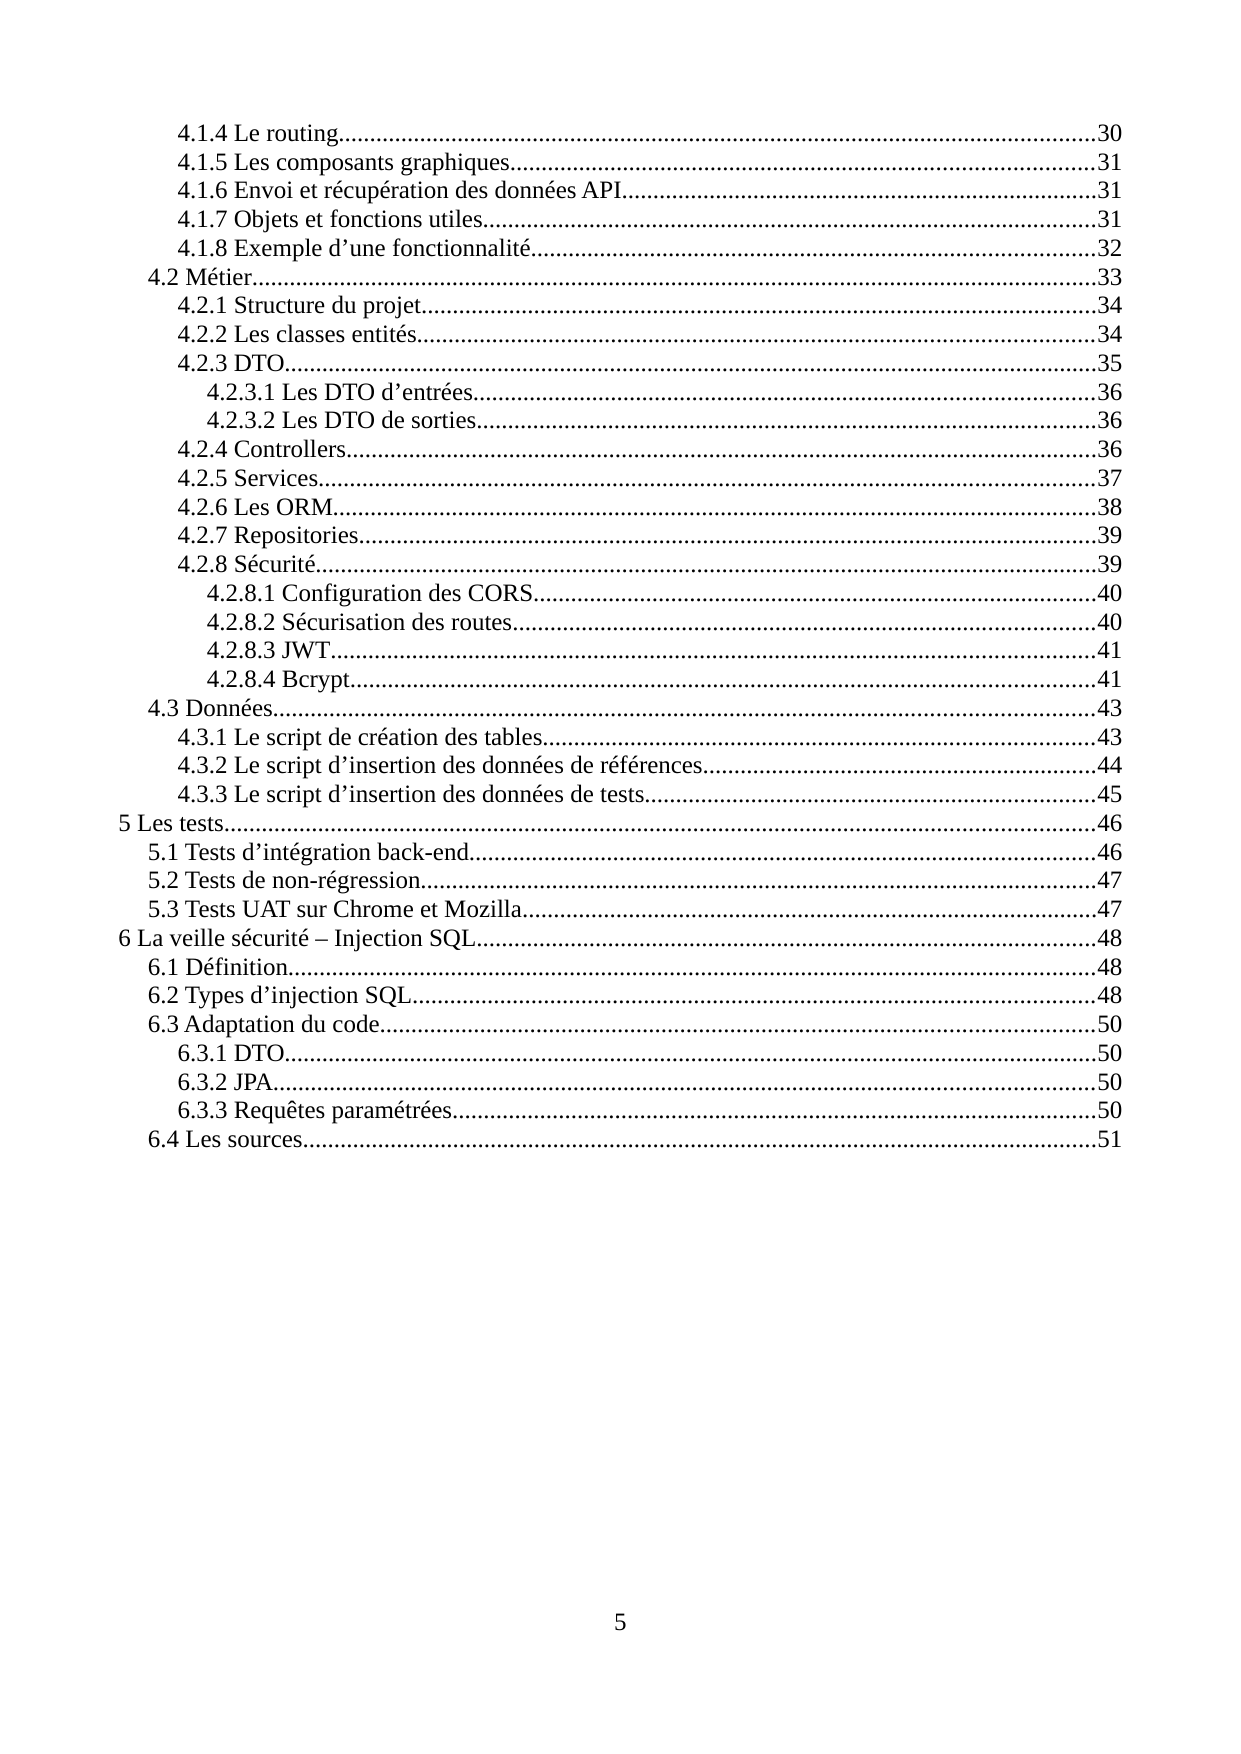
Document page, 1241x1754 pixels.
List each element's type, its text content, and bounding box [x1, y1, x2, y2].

text 4.2.1 Structure du projet 34 [177, 291, 1122, 319]
text 4.2.3.2 Les DTO de sorties 36 [207, 406, 1122, 434]
text 4.1.5 Les composants graphiques 31 [177, 147, 1122, 176]
text 4.2.5 Services 37 [177, 463, 1122, 492]
text 6.4 Les sources 51 [148, 1124, 1122, 1153]
text 4.2 Métier 33 [148, 262, 1122, 291]
text 4.2.6 Les ORM 38 [177, 492, 1122, 521]
text 5.3 Tests UAT sur Chrome et Mozilla 47 [148, 894, 1122, 923]
text 5.2 Tests de non-régression 47 [148, 866, 1122, 894]
text 4.1.7 Objets et fonctions utiles 31 [177, 204, 1122, 233]
text 4.2.8 Sécurité 39 [177, 549, 1122, 578]
text 4.3.3 Le script d’insertion des données de tests 45 [177, 779, 1122, 808]
text 4.2.4 Controllers 36 [177, 434, 1122, 463]
text 4.3 Données 43 [148, 693, 1122, 722]
text 6 La veille sécurité – Injection SQL 48 [118, 923, 1122, 952]
text 6.2 Types d’injection SQL 48 [148, 981, 1122, 1009]
text 4.2.8.2 Sécurisation des routes 40 [207, 607, 1122, 636]
text 4.2.8.4 Bcrypt 41 [207, 664, 1122, 693]
text 4.3.2 Le script d’insertion des données de références 44 [177, 751, 1122, 779]
text 6.3.3 Requêtes paramétrées 50 [177, 1096, 1122, 1124]
text 5.1 Tests d’intégration back-end 46 [148, 837, 1122, 866]
text 4.2.3 DTO 35 [177, 348, 1122, 377]
text 4.2.2 Les classes entités 34 [177, 319, 1122, 348]
text 4.2.7 Repositories 39 [177, 521, 1122, 549]
text 5 Les tests 46 [118, 808, 1122, 837]
text 6.3.1 DTO 50 [177, 1038, 1122, 1067]
text 6.3.2 JPA 50 [177, 1067, 1122, 1096]
text 4.3.1 Le script de création des tables 43 [177, 722, 1122, 751]
text 4.1.8 Exemple d’une fonctionnalité 32 [177, 233, 1122, 262]
text 4.2.3.1 Les DTO d’entrées 36 [207, 377, 1122, 406]
text 6.1 Définition 48 [148, 952, 1122, 981]
text 4.2.8.1 Configuration des CORS 40 [207, 578, 1122, 607]
text 4.2.8.3 JWT 41 [207, 636, 1122, 664]
text 4.1.4 Le routing 30 [177, 118, 1122, 147]
text 6.3 Adaptation du code 50 [148, 1009, 1122, 1038]
text 4.1.6 Envoi et récupération des données API 31 [177, 176, 1122, 204]
